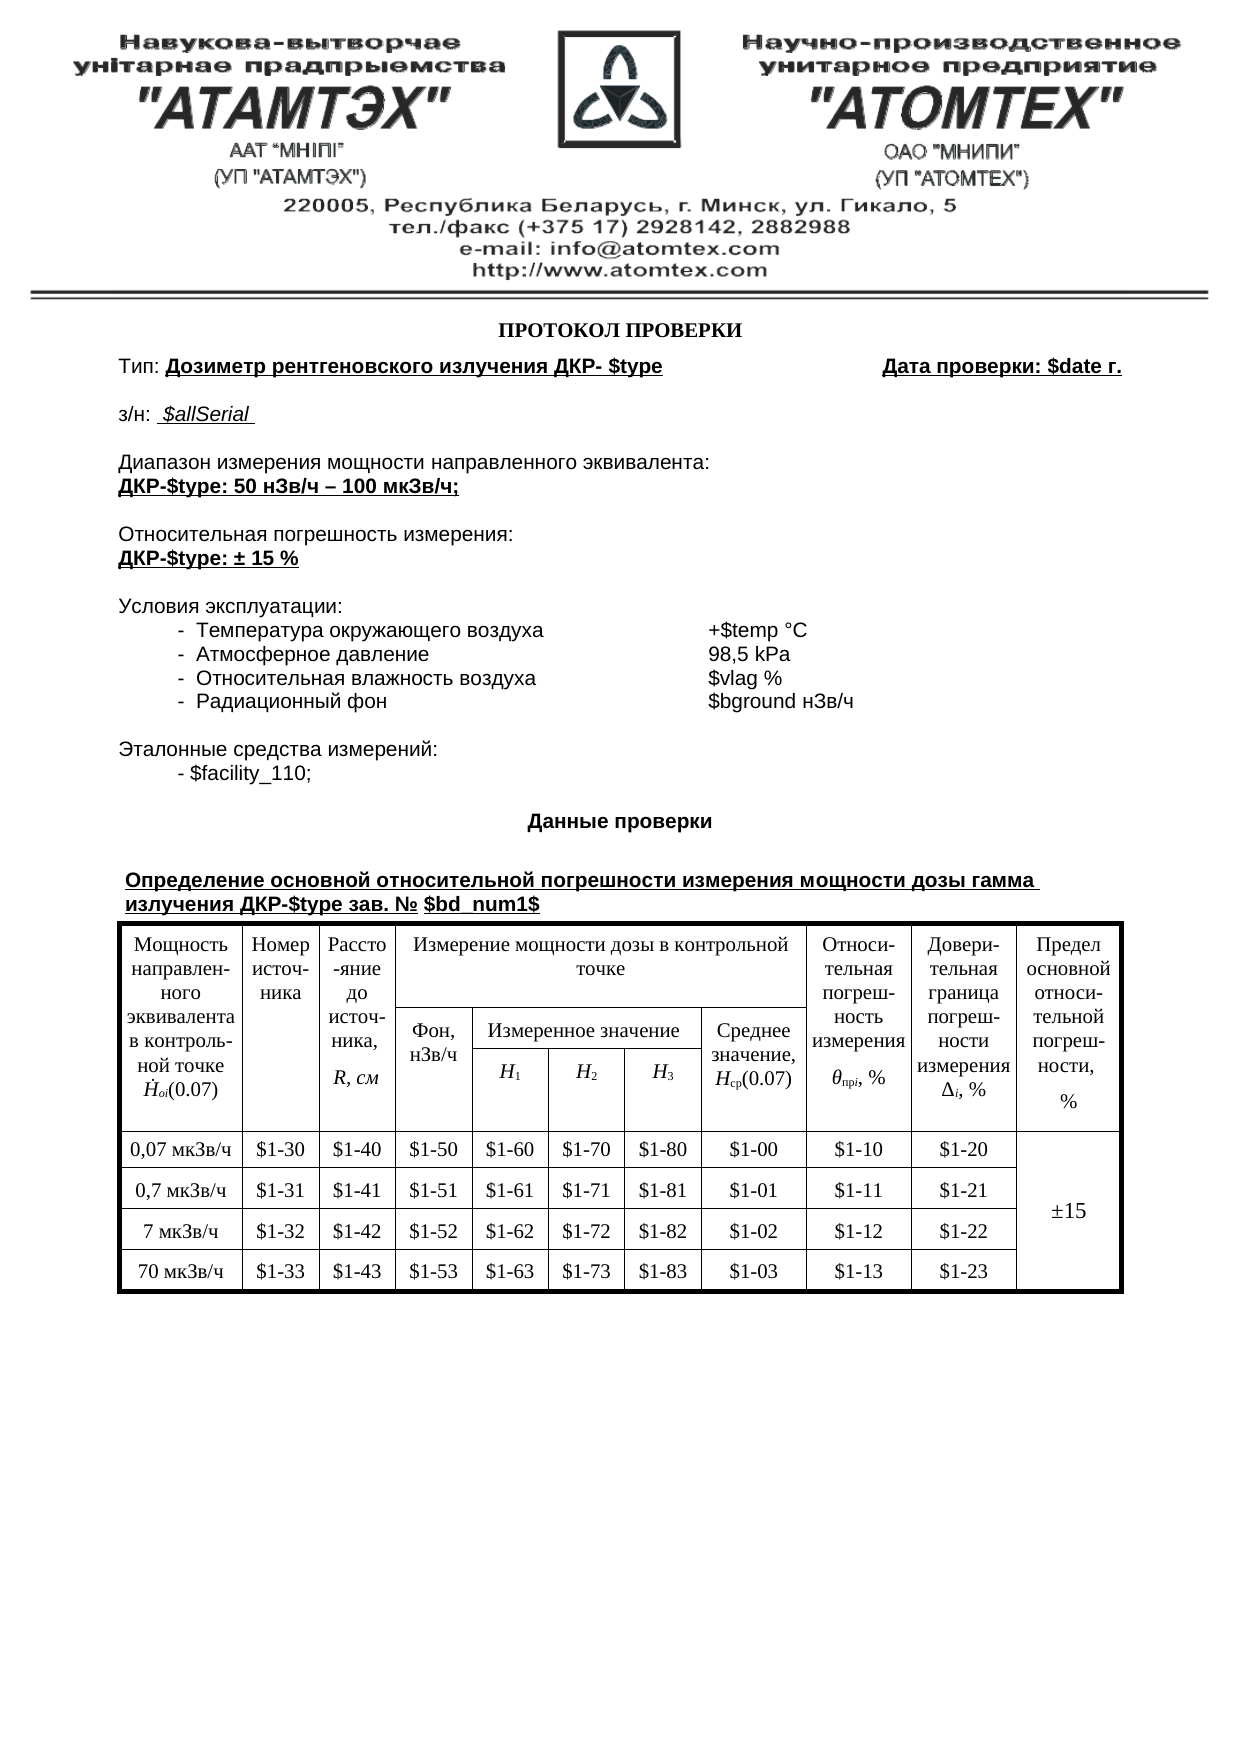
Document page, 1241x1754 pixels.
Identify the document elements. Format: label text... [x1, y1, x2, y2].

table_cell $1-53 [396, 1250, 472, 1289]
table_cell Измерение мощности дозы в контрольной точке [396, 926, 806, 1007]
text Эталонные средства измерений: [118, 737, 1122, 761]
table_cell $1-51 [396, 1168, 472, 1208]
table_cell ±15 [1017, 1132, 1119, 1289]
table_cell $1-83 [625, 1250, 701, 1289]
table_header Определение основной относительной погрешности измерения мощности дозы гамма излучения ДКР-$type зав. № $bd_num1$ [119, 862, 1121, 921]
text - Атмосферное давление 98,5 kPa [177, 641, 1122, 665]
table_cell $1-00 [702, 1132, 806, 1167]
table_cell Мощность направлен-ного эквивалента в контроль-ной точке Ḣoi(0.07) [122, 926, 242, 1131]
table_cell $1-31 [243, 1168, 319, 1208]
table_cell $1-40 [320, 1132, 395, 1167]
table_cell $1-81 [625, 1168, 701, 1208]
table_cell H3 [625, 1049, 701, 1131]
table_cell $1-11 [807, 1168, 911, 1208]
table_cell $1-23 [912, 1250, 1016, 1289]
text ДКР-$type: ± 15 % [118, 546, 1122, 569]
table_cell $1-62 [473, 1209, 548, 1248]
text Тип: Дозиметр рентгеновского излучения ДКР- $type Дата проверки: $date г. [118, 354, 1122, 378]
text Данные проверки [118, 809, 1122, 833]
text Относительная погрешность измерения: [118, 522, 1122, 546]
table_cell $1-22 [912, 1209, 1016, 1248]
table_cell $1-33 [243, 1250, 319, 1289]
table_cell $1-72 [549, 1209, 624, 1248]
text Условия эксплуатации: [118, 593, 1122, 617]
table_cell $1-13 [807, 1250, 911, 1289]
table_cell 7 мкЗв/ч [122, 1209, 242, 1248]
table_cell Относи-тельная погреш-ность измерения θпрi, % [807, 926, 911, 1131]
table_cell $1-42 [320, 1209, 395, 1248]
table_cell $1-60 [473, 1132, 548, 1167]
table_cell $1-63 [473, 1250, 548, 1289]
table_cell Фон, нЗв/ч [396, 1008, 472, 1131]
table_cell Среднее значение, Hср(0.07) [702, 1008, 806, 1131]
table_cell H1 [473, 1049, 548, 1131]
table_cell $1-01 [702, 1168, 806, 1208]
table_cell H2 [549, 1049, 624, 1131]
text Диапазон измерения мощности направленного эквивалента: [118, 450, 1122, 474]
table_cell Предел основной относи-тельной погреш-ности, % [1017, 926, 1119, 1131]
text - Относительная влажность воздуха $vlag % [177, 665, 1122, 689]
table_cell $1-73 [549, 1250, 624, 1289]
table_cell 0,7 мкЗв/ч [122, 1168, 242, 1208]
table_cell $1-41 [320, 1168, 395, 1208]
text - Радиационный фон $bground нЗв/ч [177, 689, 1122, 713]
table_cell 0,07 мкЗв/ч [122, 1132, 242, 1167]
table_cell $1-02 [702, 1209, 806, 1248]
table_cell $1-52 [396, 1209, 472, 1248]
table_cell $1-82 [625, 1209, 701, 1248]
table_cell $1-03 [702, 1250, 806, 1289]
table_cell $1-20 [912, 1132, 1016, 1167]
text - $facility_110; [118, 761, 1122, 785]
table_cell $1-10 [807, 1132, 911, 1167]
table_cell Рассто-яние до источ-ника, R, см [320, 926, 395, 1131]
table_cell $1-70 [549, 1132, 624, 1167]
table_cell $1-61 [473, 1168, 548, 1208]
table_cell $1-30 [243, 1132, 319, 1167]
table_cell Номер источ-ника [243, 926, 319, 1131]
table_cell $1-50 [396, 1132, 472, 1167]
text - Температура окружающего воздуха +$temp °C [177, 617, 1122, 641]
table_cell Довери-тельная граница погреш-ности измерения Δi, % [912, 926, 1016, 1131]
text з/н: $allSerial [118, 402, 1122, 426]
text ДКР-$type: 50 нЗв/ч – 100 мкЗв/ч; [118, 474, 1122, 498]
table_cell $1-32 [243, 1209, 319, 1248]
table_cell Измеренное значение [473, 1008, 701, 1048]
table_cell $1-71 [549, 1168, 624, 1208]
table_cell 70 мкЗв/ч [122, 1250, 242, 1289]
table_cell $1-21 [912, 1168, 1016, 1208]
table_cell $1-12 [807, 1209, 911, 1248]
table_cell $1-80 [625, 1132, 701, 1167]
text ПРОТОКОЛ ПРОВЕРКИ [118, 318, 1122, 342]
table_cell $1-43 [320, 1250, 395, 1289]
